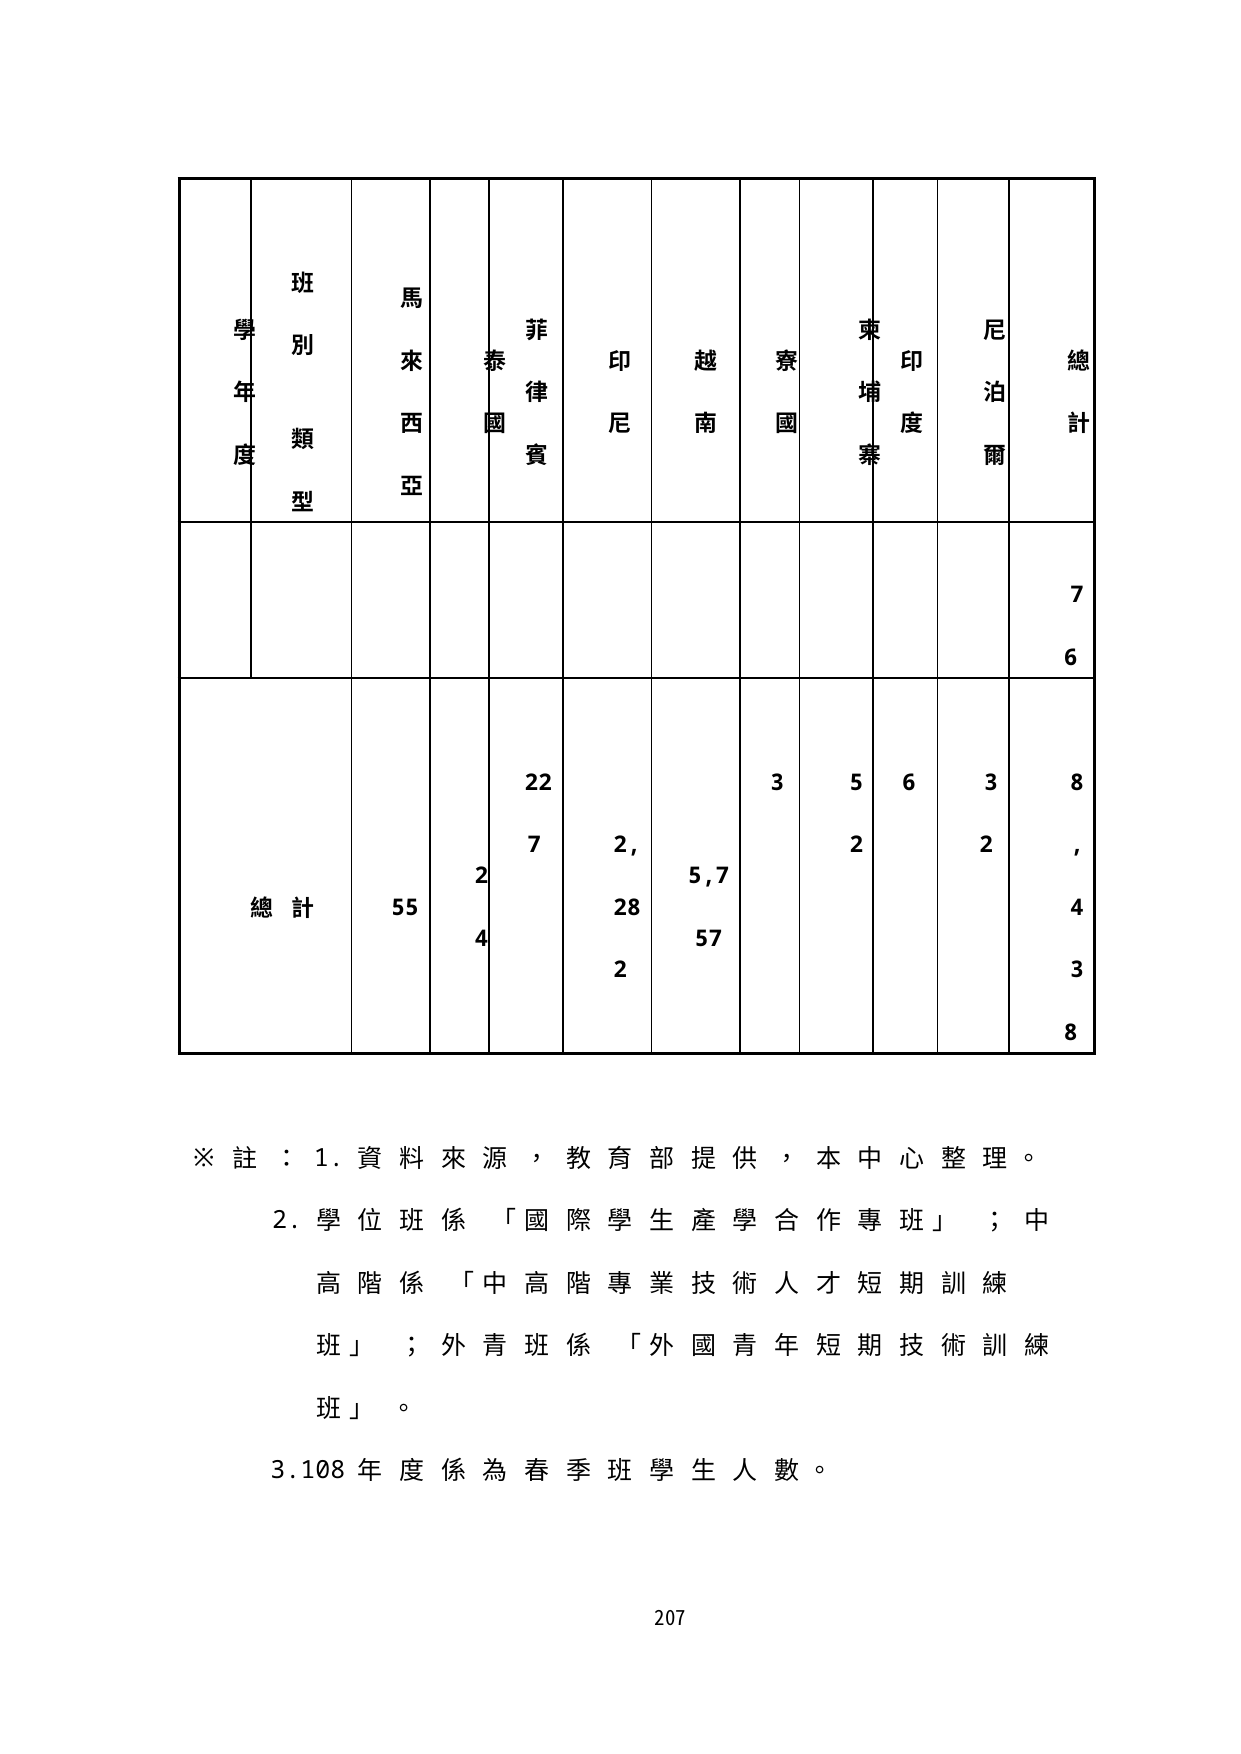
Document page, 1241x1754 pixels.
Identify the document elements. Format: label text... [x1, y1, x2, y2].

table_cell 3 [741, 679, 799, 1052]
table_cell - [352, 523, 429, 677]
table_cell 52 [800, 679, 872, 1052]
table_header 班別 類型 [252, 180, 351, 521]
text 3.108年度係為春季班學生人數。 [242, 1427, 1058, 1490]
text ※註：1.資料來源，教育部提供，本中心整理。 [168, 1115, 1058, 1177]
table_header 印度 [874, 180, 937, 521]
table_cell [652, 523, 739, 677]
table_cell - [741, 523, 799, 677]
table_cell [564, 523, 651, 677]
table_cell 24 [431, 679, 488, 1052]
table_header 學年度 [181, 180, 250, 521]
table_header 尼泊爾 [938, 180, 1008, 521]
table_header 總計 [1010, 180, 1093, 521]
table_cell 2,282 [564, 679, 651, 1052]
table_cell - [874, 523, 937, 677]
table_header 泰國 [431, 180, 488, 521]
table_header 越南 [652, 180, 739, 521]
table_cell 55 [352, 679, 429, 1052]
table_header 印尼 [564, 180, 651, 521]
table_cell - [800, 523, 872, 677]
table_cell - [938, 523, 1008, 677]
table_cell 6 [874, 679, 937, 1052]
table_cell 227 [490, 679, 562, 1052]
table_cell [252, 523, 351, 677]
table_cell 5,757 [652, 679, 739, 1052]
table_cell 8,438 [1010, 679, 1093, 1052]
table_cell 76 [1010, 523, 1093, 677]
table_header 菲律賓 [490, 180, 562, 521]
table_cell - [431, 523, 488, 677]
table_cell 32 [938, 679, 1008, 1052]
table_header 馬來西亞 [352, 180, 429, 521]
table_header 寮國 [741, 180, 799, 521]
table_cell [490, 523, 562, 677]
table_cell [181, 523, 250, 677]
text 2.學位班係「國際學生產學合作專班」；中高階係「中高階專業技術人才短期訓練班」；外青班係「外國青年短期技術訓練班」。 [242, 1177, 1058, 1427]
table_cell 總計 [181, 679, 351, 1052]
table_header 柬埔寨 [800, 180, 872, 521]
